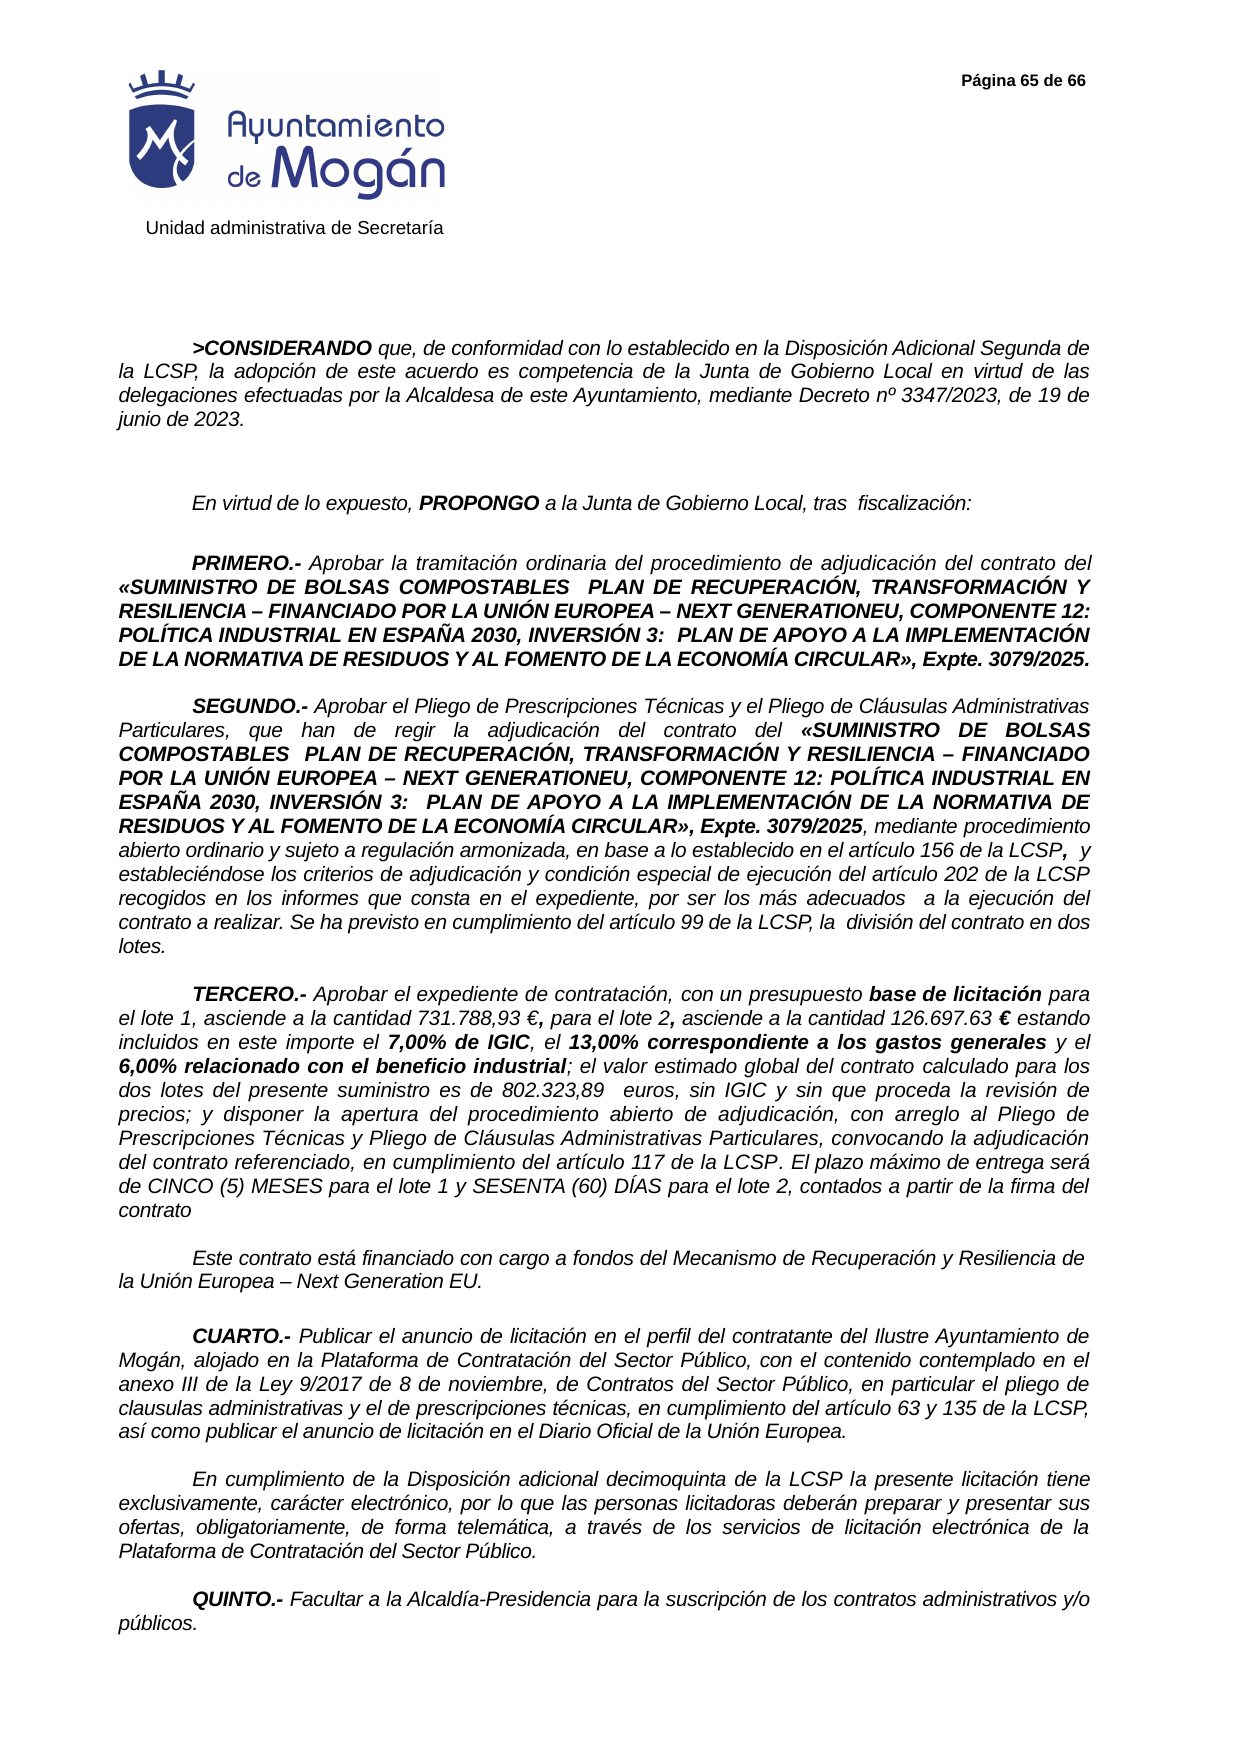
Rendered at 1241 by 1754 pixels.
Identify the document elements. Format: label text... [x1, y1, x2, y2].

text CUARTO.- Publicar el anuncio de licitación en el perfil del contratante del Ilustre Ayuntamiento de Mogán, alojado en la Plataforma de Contratación del Sector Público, con el contenido contemplado en el anexo III de la Ley 9/2017 de 8 de noviembre, de Contratos del Sector Público, en particular el pliego de clausulas administrativas y el de prescripciones técnicas, en cumplimiento del artículo 63 y 135 de la LCSP, así como publicar el anuncio de licitación en el Diario Oficial de la Unión Europea. [118, 1323, 1092, 1443]
text En cumplimiento de la Disposición adicional decimoquinta de la LCSP la presente licitación tiene exclusivamente, carácter electrónico, por lo que las personas licitadoras deberán preparar y presentar sus ofertas, obligatoriamente, de forma telemática, a través de los servicios de licitación electrónica de la Plataforma de Contratación del Sector Público. [118, 1467, 1092, 1563]
text PRIMERO.- Aprobar la tramitación ordinaria del procedimiento de adjudicación del contrato del «SUMINISTRO DE BOLSAS COMPOSTABLES PLAN DE RECUPERACIÓN, TRANSFORMACIÓN Y RESILIENCIA – FINANCIADO POR LA UNIÓN EUROPEA – NEXT GENERATIONEU, COMPONENTE 12: POLÍTICA INDUSTRIAL EN ESPAÑA 2030, INVERSIÓN 3: PLAN DE APOYO A LA IMPLEMENTACIÓN DE LA NORMATIVA DE RESIDUOS Y AL FOMENTO DE LA ECONOMÍA CIRCULAR», Expte. 3079/2025. [118, 551, 1092, 670]
text En virtud de lo expuesto, PROPONGO a la Junta de Gobierno Local, tras fiscalización: [118, 491, 1092, 515]
text >CONSIDERANDO que, de conformidad con lo establecido en la Disposición Adicional Segunda de la LCSP, la adopción de este acuerdo es competencia de la Junta de Gobierno Local en virtud de las delegaciones efectuadas por la Alcaldesa de este Ayuntamiento, mediante Decreto nº 3347/2023, de 19 de junio de 2023. [118, 335, 1092, 431]
text QUINTO.- Facultar a la Alcaldía-Presidencia para la suscripción de los contratos administrativos y/o públicos. [118, 1587, 1092, 1635]
text Este contrato está financiado con cargo a fondos del Mecanismo de Recuperación y Resiliencia de la Unión Europea – Next Generation EU. [118, 1245, 1088, 1293]
picture [128, 70, 445, 206]
text TERCERO.- Aprobar el expediente de contratación, con un presupuesto base de licitación para el lote 1, asciende a la cantidad 731.788,93 €, para el lote 2, asciende a la cantidad 126.697.63 € estando incluidos en este importe el 7,00% de IGIC, el 13,00% correspondiente a los gastos generales y el 6,00% relacionado con el beneficio industrial; el valor estimado global del contrato calculado para los dos lotes del presente suministro es de 802.323,89 euros, sin IGIC y sin que proceda la revisión de precios; y disponer la apertura del procedimiento abierto de adjudicación, con arreglo al Pliego de Prescripciones Técnicas y Pliego de Cláusulas Administrativas Particulares, convocando la adjudicación del contrato referenciado, en cumplimiento del artículo 117 de la LCSP. El plazo máximo de entrega será de CINCO (5) MESES para el lote 1 y SESENTA (60) DÍAS para el lote 2, contados a partir de la firma del contrato [118, 982, 1092, 1221]
text SEGUNDO.- Aprobar el Pliego de Prescripciones Técnicas y el Pliego de Cláusulas Administrativas Particulares, que han de regir la adjudicación del contrato del «SUMINISTRO DE BOLSAS COMPOSTABLES PLAN DE RECUPERACIÓN, TRANSFORMACIÓN Y RESILIENCIA – FINANCIADO POR LA UNIÓN EUROPEA – NEXT GENERATIONEU, COMPONENTE 12: POLÍTICA INDUSTRIAL EN ESPAÑA 2030, INVERSIÓN 3: PLAN DE APOYO A LA IMPLEMENTACIÓN DE LA NORMATIVA DE RESIDUOS Y AL FOMENTO DE LA ECONOMÍA CIRCULAR», Expte. 3079/2025, mediante procedimiento abierto ordinario y sujeto a regulación armonizada, en base a lo establecido en el artículo 156 de la LCSP, y estableciéndose los criterios de adjudicación y condición especial de ejecución del artículo 202 de la LCSP recogidos en los informes que consta en el expediente, por ser los más adecuados a la ejecución del contrato a realizar. Se ha previsto en cumplimiento del artículo 99 de la LCSP, la división del contrato en dos lotes. [118, 694, 1092, 958]
